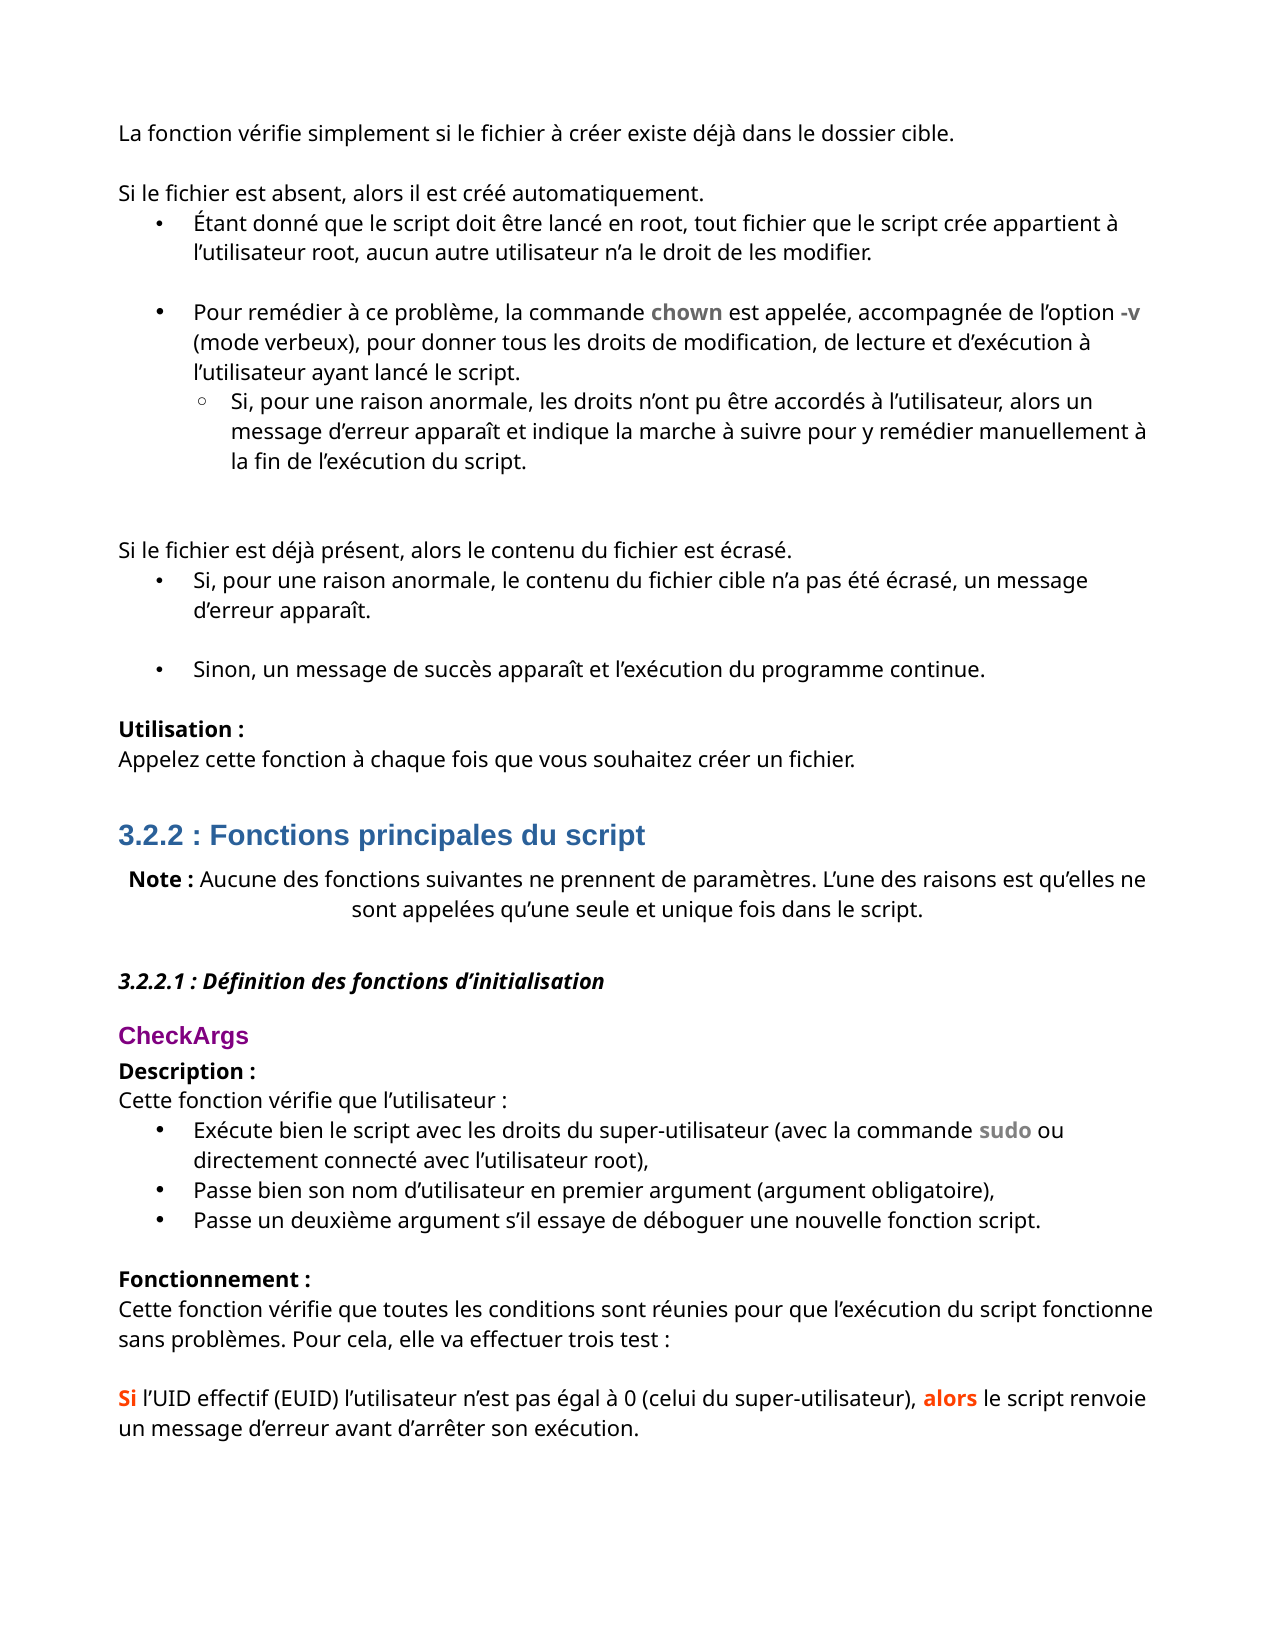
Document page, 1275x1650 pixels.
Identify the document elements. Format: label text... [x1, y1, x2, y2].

text Cette fonction vérifie que l’utilisateur : [118, 1085, 1157, 1115]
list Étant donné que le script doit être lancé en root, tout fichier que le script crée appartient à l’utilisateur root, aucun autre utilisateur n’a le droit de les modifier. [156, 207, 1157, 267]
list Passe bien son nom d’utilisateur en premier argument (argument obligatoire), [156, 1175, 1157, 1204]
text Si le fichier est absent, alors il est créé automatiquement. [118, 178, 1157, 207]
text Description : [118, 1056, 1157, 1085]
list Si, pour une raison anormale, le contenu du fichier cible n’a pas été écrasé, un message d’erreur apparaît. [156, 565, 1157, 624]
text Note : Aucune des fonctions suivantes ne prennent de paramètres. L’une des raisons est qu’elles ne sont appelées qu’une seule et unique fois dans le script. [118, 864, 1157, 924]
subtitle CheckArgs [118, 1021, 1157, 1049]
list Si, pour une raison anormale, les droits n’ont pu être accordés à l’utilisateur, alors un message d’erreur apparaît et indique la marche à suivre pour y remédier manuellement à la fin de l’exécution du script. [193, 386, 1157, 476]
text Fonctionnement : [118, 1264, 1157, 1294]
text Cette fonction vérifie que toutes les conditions sont réunies pour que l’exécution du script fonctionne sans problèmes. Pour cela, elle va effectuer trois test : [118, 1294, 1157, 1353]
subtitle 3.2.2 : Fonctions principales du script [118, 818, 1157, 852]
text Si le fichier est déjà présent, alors le contenu du fichier est écrasé. [118, 535, 1157, 565]
text Si l’UID effectif (EUID) l’utilisateur n’est pas égal à 0 (celui du super-utilisateur), alors le script renvoie un message d’erreur avant d’arrêter son exécution. [118, 1383, 1157, 1443]
list Exécute bien le script avec les droits du super-utilisateur (avec la commande sudo ou directement connecté avec l’utilisateur root), [156, 1115, 1157, 1175]
list Pour remédier à ce problème, la commande chown est appelée, accompagnée de l’option -v (mode verbeux), pour donner tous les droits de modification, de lecture et d’exécution à l’utilisateur ayant lancé le script. [156, 297, 1157, 386]
list Passe un deuxième argument s’il essaye de déboguer une nouvelle fonction script. [156, 1204, 1157, 1234]
list Sinon, un message de succès apparaît et l’exécution du programme continue. [156, 654, 1157, 684]
text Appelez cette fonction à chaque fois que vous souhaitez créer un fichier. [118, 744, 1157, 773]
text Utilisation : [118, 714, 1157, 744]
text La fonction vérifie simplement si le fichier à créer existe déjà dans le dossier cible. [118, 118, 1157, 148]
subtitle 3.2.2.1 : Définition des fonctions d’initialisation [118, 966, 1157, 996]
